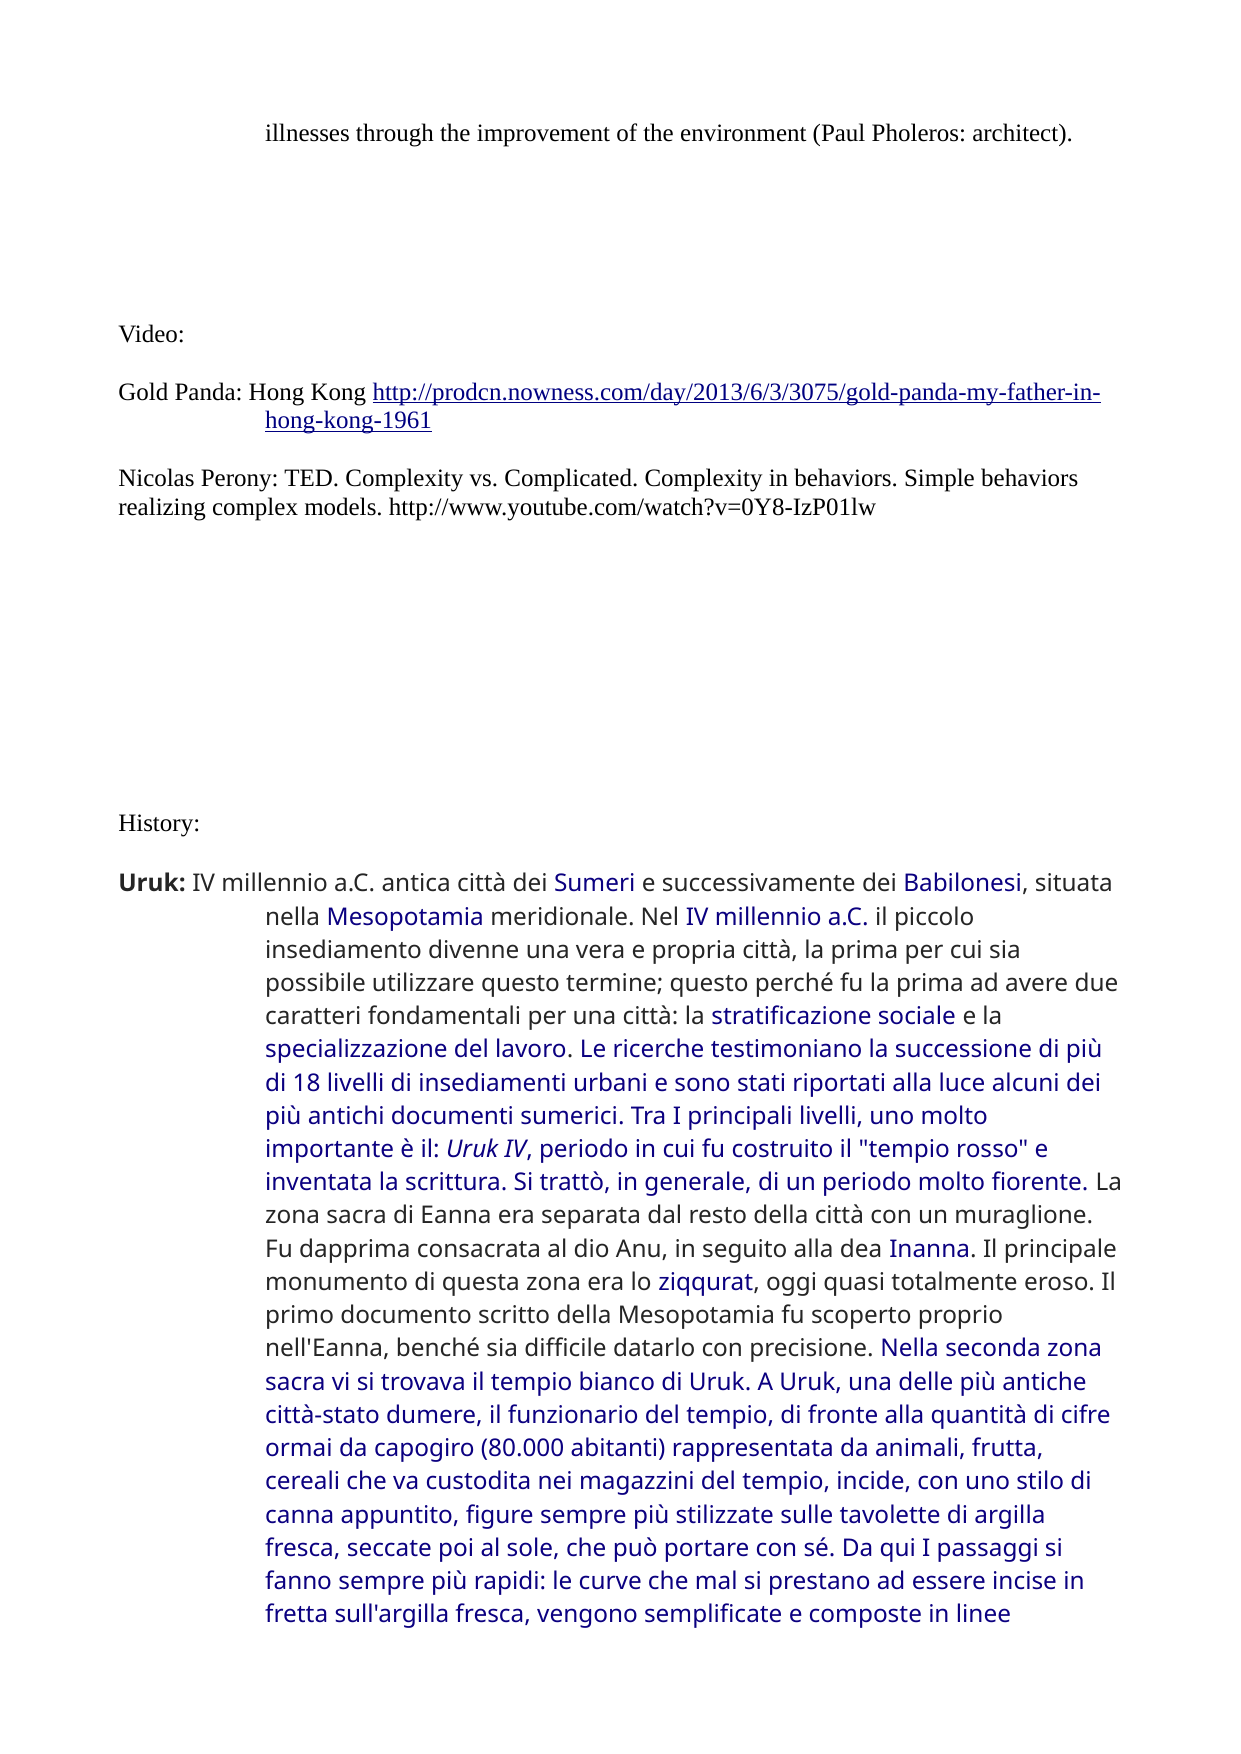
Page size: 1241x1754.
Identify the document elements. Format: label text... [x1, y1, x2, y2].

text History: [118, 808, 1122, 837]
text Video: [118, 319, 1122, 348]
text Nicolas Perony: TED. Complexity vs. Complicated. Complexity in behaviors. Simple behaviors realizing complex models. http://www.youtube.com/watch?v=0Y8-IzP01lw [118, 463, 1122, 521]
text illnesses through the improvement of the environment (Paul Pholeros: architect). [118, 118, 1122, 147]
text Uruk: IV millennio a.C. antica città dei Sumeri e successivamente dei Babilonesi, situata nella Mesopotamia meridionale. Nel IV millennio a.C. il piccolo insediamento divenne una vera e propria città, la prima per cui sia possibile utilizzare questo termine; questo perché fu la prima ad avere due caratteri fondamentali per una città: la stratificazione sociale e la specializzazione del lavoro. Le ricerche testimoniano la successione di più di 18 livelli di insediamenti urbani e sono stati riportati alla luce alcuni dei più antichi documenti sumerici. Tra I principali livelli, uno molto importante è il: Uruk IV, periodo in cui fu costruito il "tempio rosso" e inventata la scrittura. Si trattò, in generale, di un periodo molto fiorente. La zona sacra di Eanna era separata dal resto della città con un muraglione. Fu dapprima consacrata al dio Anu, in seguito alla dea Inanna. Il principale monumento di questa zona era lo ziqqurat, oggi quasi totalmente eroso. Il primo documento scritto della Mesopotamia fu scoperto proprio nell'Eanna, benché sia difficile datarlo con precisione. Nella seconda zona sacra vi si trovava il tempio bianco di Uruk. A Uruk, una delle più antiche città-stato dumere, il funzionario del tempio, di fronte alla quantità di cifre ormai da capogiro (80.000 abitanti) rappresentata da animali, frutta, cereali che va custodita nei magazzini del tempio, incide, con uno stilo di canna appuntito, figure sempre più stilizzate sulle tavolette di argilla fresca, seccate poi al sole, che può portare con sé. Da qui I passaggi si fanno sempre più rapidi: le curve che mal si prestano ad essere incise in fretta sull'argilla fresca, vengono semplificate e composte in linee [118, 866, 1122, 1630]
text Gold Panda: Hong Kong http://prodcn.nowness.com/day/2013/6/3/3075/gold-panda-my-father-in-hong-kong-1961 [118, 377, 1122, 434]
